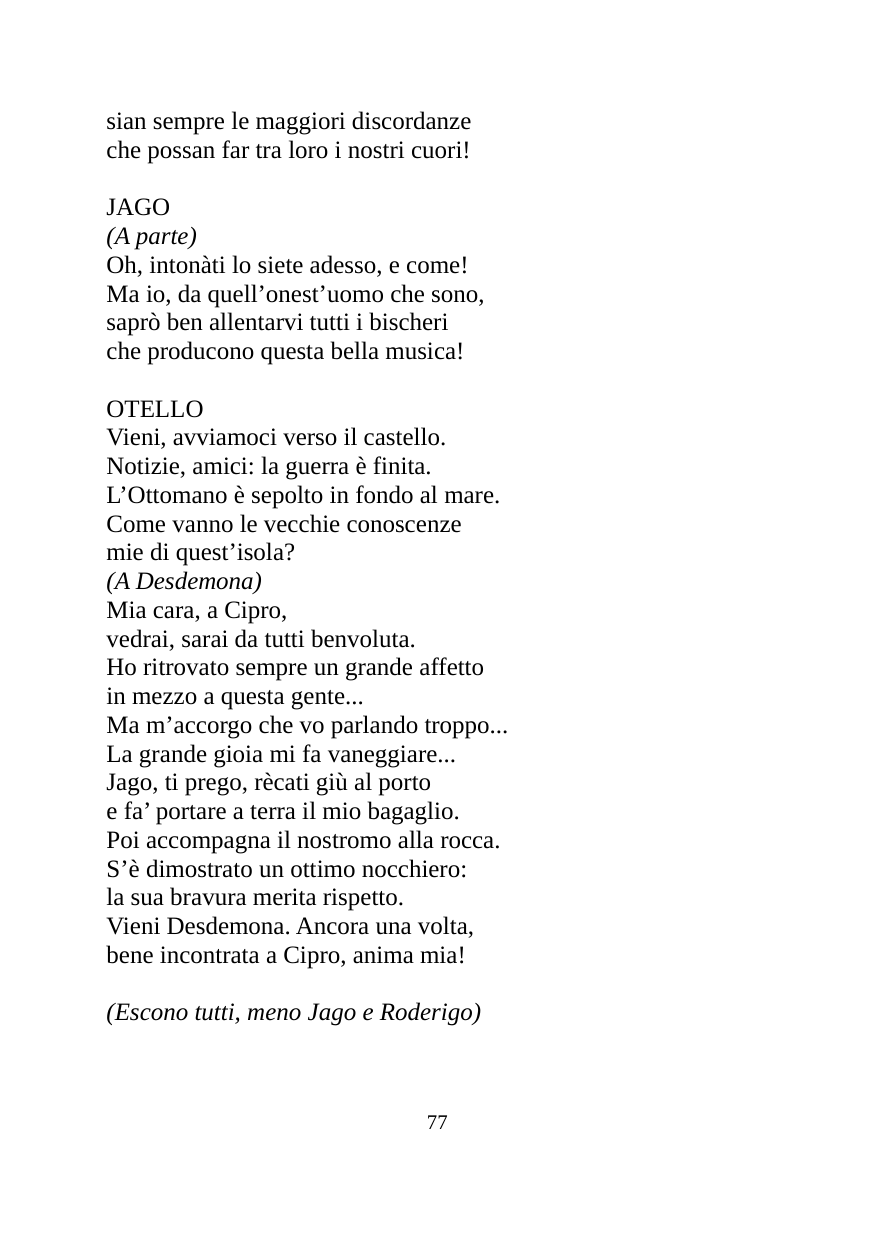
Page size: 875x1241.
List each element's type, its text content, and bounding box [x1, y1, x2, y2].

text che possan far tra loro i nostri cuori! [106, 135, 768, 164]
text Ho ritrovato sempre un grande affetto [106, 652, 768, 681]
text la sua bravura merita rispetto. [106, 882, 768, 911]
text Notizie, amici: la guerra è finita. [106, 451, 768, 480]
text (A Desdemona) [106, 566, 768, 595]
text Oh, intonàti lo siete adesso, e come! [106, 250, 768, 279]
text Vieni Desdemona. Ancora una volta, [106, 911, 768, 940]
text Ma io, da quell’onest’uomo che sono, [106, 279, 768, 307]
text e fa’ portare a terra il mio bagaglio. [106, 796, 768, 825]
text bene incontrata a Cipro, anima mia! [106, 940, 768, 969]
text Ma m’accorgo che vo parlando troppo... [106, 710, 768, 739]
text vedrai, sarai da tutti benvoluta. [106, 624, 768, 652]
text Jago, ti prego, rècati giù al porto [106, 767, 768, 796]
text Poi accompagna il nostromo alla rocca. [106, 825, 768, 854]
text S’è dimostrato un ottimo nocchiero: [106, 854, 768, 882]
text che producono questa bella musica! [106, 336, 768, 365]
text saprò ben allentarvi tutti i bischeri [106, 307, 768, 336]
text JAGO (A parte) [106, 192, 768, 250]
text OTELLO Vieni, avviamoci verso il castello. [106, 394, 768, 451]
text in mezzo a questa gente... [106, 681, 768, 710]
text mie di quest’isola? [106, 537, 768, 566]
text La grande gioia mi fa vaneggiare... [106, 739, 768, 767]
text Come vanno le vecchie conoscenze [106, 509, 768, 537]
text L’Ottomano è sepolto in fondo al mare. [106, 480, 768, 509]
text sian sempre le maggiori discordanze [106, 106, 768, 135]
text Mia cara, a Cipro, [106, 595, 768, 624]
text (Escono tutti, meno Jago e Roderigo) [106, 997, 768, 1026]
